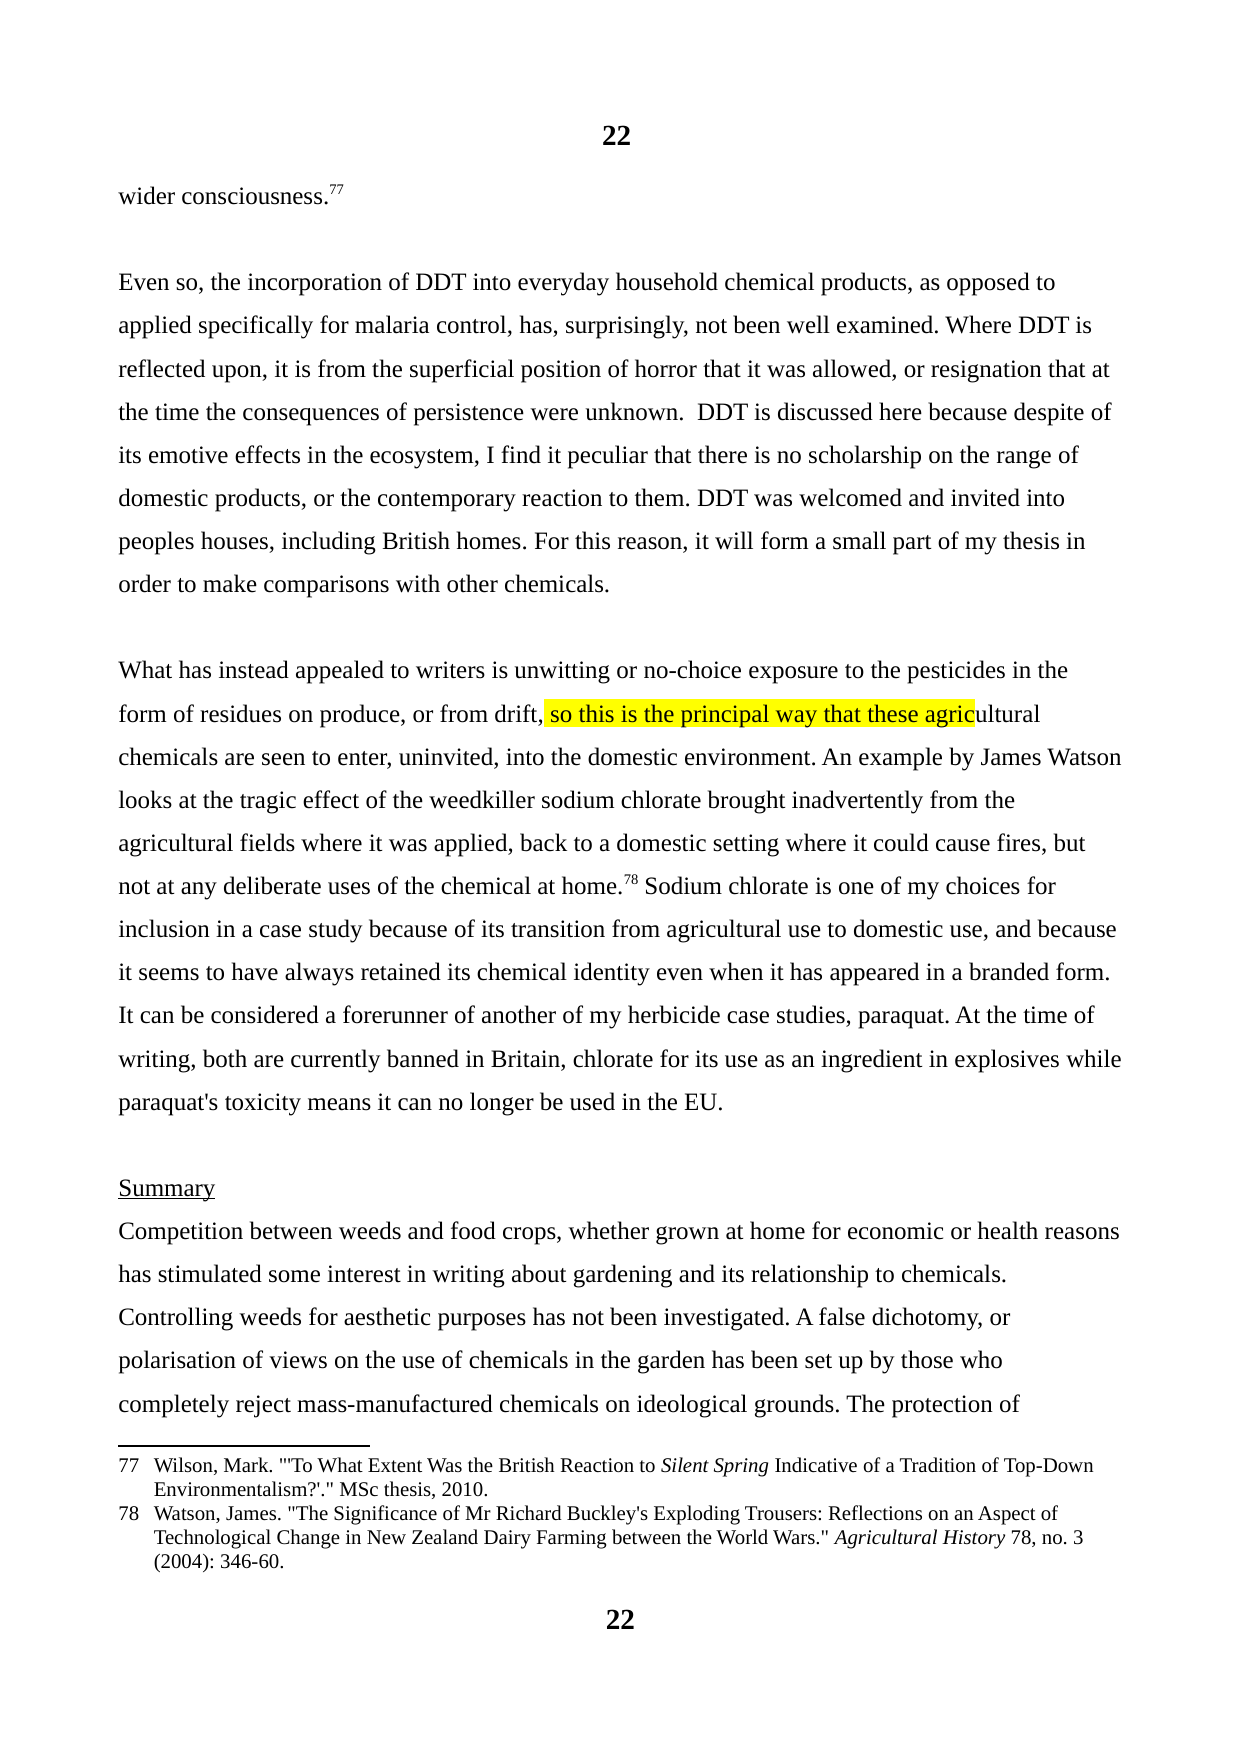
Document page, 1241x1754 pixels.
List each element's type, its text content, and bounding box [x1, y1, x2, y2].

text wider consciousness. [118, 181, 1122, 210]
text Watson, James. "The Significance of Mr Richard Buckley's Exploding Trousers: Reflections on an Aspect of Technological Change in New Zealand Dairy Farming between the World Wars." Agricultural History 78, no. 3 (2004): 346-60. [118, 1501, 1122, 1573]
text What has instead appealed to writers is unwitting or no-choice exposure to the pesticides in the form of residues on produce, or from drift, so this is the principal way that these agricultural chemicals are seen to enter, uninvited, into the domestic environment. An example by James Watson looks at the tragic effect of the weedkiller sodium chlorate brought inadvertently from the agricultural fields where it was applied, back to a domestic setting where it could cause fires, but not at any deliberate uses of the chemical at home. Sodium chlorate is one of my choices for inclusion in a case study because of its transition from agricultural use to domestic use, and because it seems to have always retained its chemical identity even when it has appeared in a branded form. It can be considered a forerunner of another of my herbicide case studies, paraquat. At the time of writing, both are currently banned in Britain, chlorate for its use as an ingredient in explosives while paraquat's toxicity means it can no longer be used in the EU. [118, 656, 1122, 1116]
text Summary [118, 1173, 1122, 1202]
text Wilson, Mark. "'To What Extent Was the British Reaction to Silent Spring Indicative of a Tradition of Top-Down Environmentalism?'." MSc thesis, 2010. [118, 1452, 1122, 1501]
text Even so, the incorporation of DDT into everyday household chemical products, as opposed to applied specifically for malaria control, has, surprisingly, not been well examined. Where DDT is reflected upon, it is from the superficial position of horror that it was allowed, or resignation that at the time the consequences of persistence were unknown. DDT is discussed here because despite of its emotive effects in the ecosystem, I find it peculiar that there is no scholarship on the range of domestic products, or the contemporary reaction to them. DDT was welcomed and invited into peoples houses, including British homes. For this reason, it will form a small part of my thesis in order to make comparisons with other chemicals. [118, 267, 1122, 598]
text Competition between weeds and food crops, whether grown at home for economic or health reasons has stimulated some interest in writing about gardening and its relationship to chemicals. Controlling weeds for aesthetic purposes has not been investigated. A false dichotomy, or polarisation of views on the use of chemicals in the garden has been set up by those who completely reject mass-manufactured chemicals on ideological grounds. The protection of [118, 1216, 1122, 1417]
